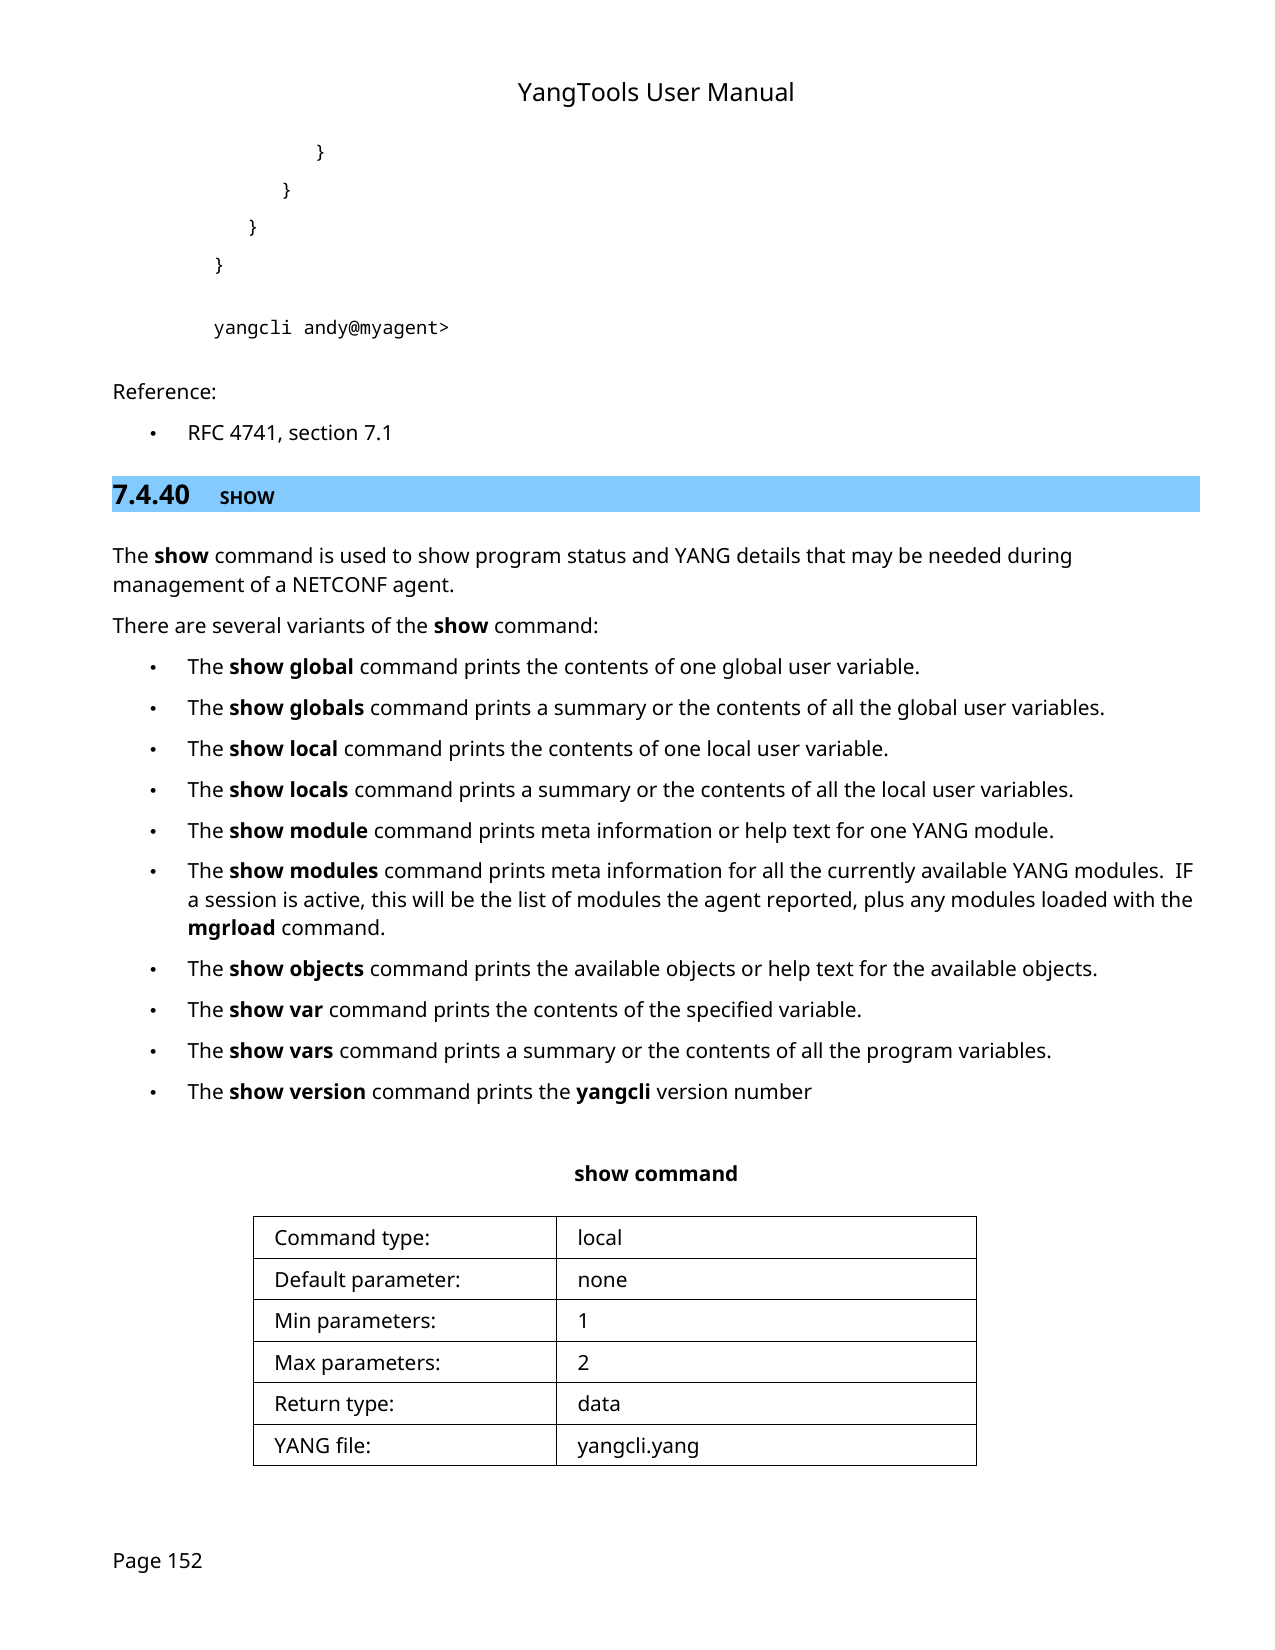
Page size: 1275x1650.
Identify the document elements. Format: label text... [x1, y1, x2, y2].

list The show modules command prints meta information for all the currently available YANG modules. IF a session is active, this will be the list of modules the agent reported, plus any modules loaded with the mgrload command. [150, 857, 1200, 942]
text The show command is used to show program status and YANG details that may be needed during management of a NETCONF agent. [112, 542, 1200, 598]
list The show objects command prints the available objects or help text for the available objects. [150, 954, 1200, 983]
list The show global command prints the contents of one global user variable. [150, 652, 1200, 680]
text } [139, 176, 1200, 202]
subtitle show command [127, 1159, 1185, 1188]
text } [139, 138, 1200, 164]
table_cell Default parameter: [254, 1259, 556, 1299]
table_cell data [557, 1383, 976, 1424]
list The show vars command prints a summary or the contents of all the program variables. [150, 1036, 1200, 1065]
table_cell yangcli.yang [557, 1425, 976, 1465]
text yangcli andy@myagent> [139, 288, 1200, 365]
table_cell Return type: [254, 1383, 556, 1424]
table_cell 2 [557, 1342, 976, 1382]
table_cell none [557, 1259, 976, 1299]
text } [139, 213, 1200, 239]
table_cell Min parameters: [254, 1300, 556, 1341]
list The show version command prints the yangcli version number [150, 1077, 1200, 1106]
table_cell Max parameters: [254, 1342, 556, 1382]
list The show var command prints the contents of the specified variable. [150, 995, 1200, 1024]
list The show module command prints meta information or help text for one YANG module. [150, 816, 1200, 844]
table_header local [557, 1217, 976, 1258]
subtitle show [112, 476, 1200, 512]
list The show local command prints the contents of one local user variable. [150, 734, 1200, 762]
text There are several variants of the show command: [112, 611, 1200, 639]
text } [139, 251, 1200, 277]
list RFC 4741, section 7.1 [150, 418, 1200, 446]
text Reference: [112, 377, 1200, 406]
table_header Command type: [254, 1217, 556, 1258]
table_cell YANG file: [254, 1425, 556, 1465]
table_cell 1 [557, 1300, 976, 1341]
list The show globals command prints a summary or the contents of all the global user variables. [150, 693, 1200, 721]
list The show locals command prints a summary or the contents of all the local user variables. [150, 775, 1200, 803]
